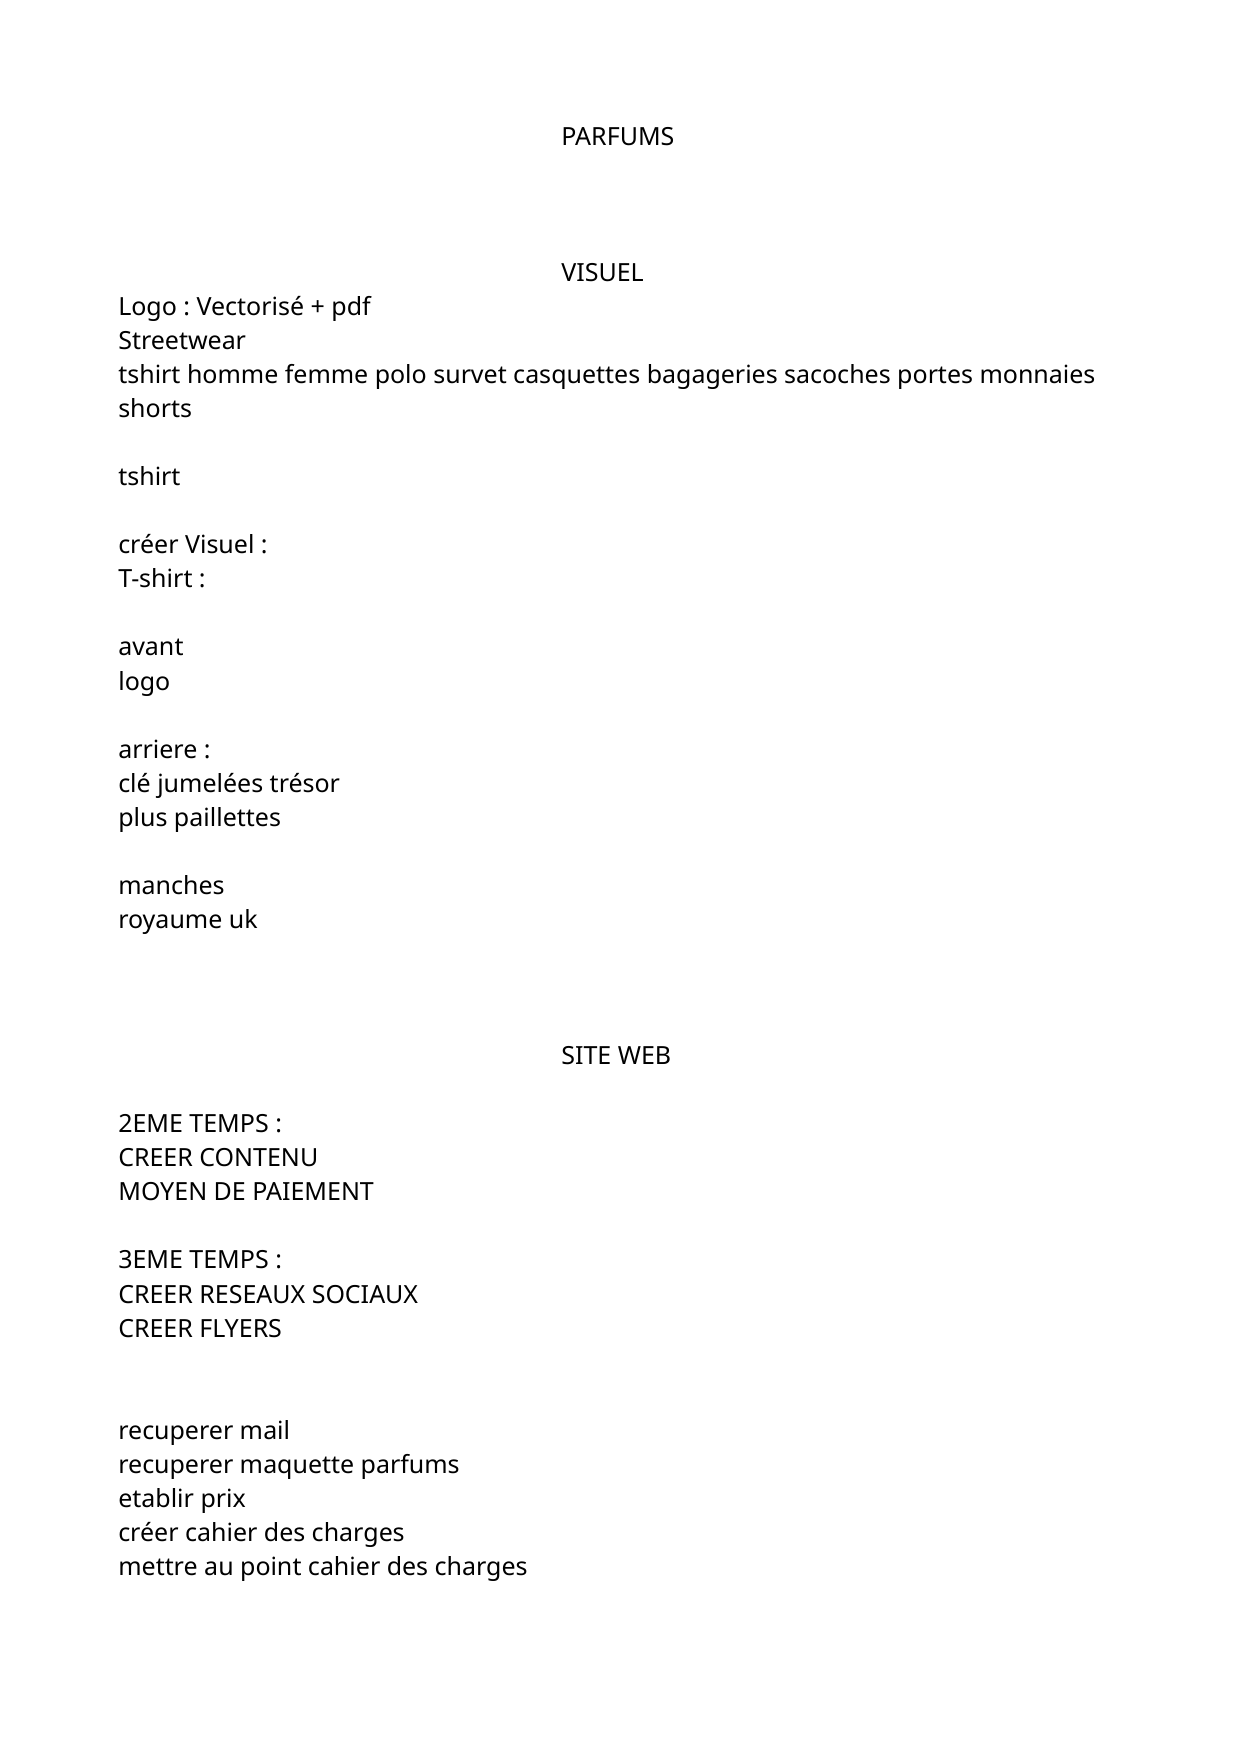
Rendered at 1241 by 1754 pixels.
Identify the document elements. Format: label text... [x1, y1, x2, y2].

text plus paillettes [118, 799, 1122, 833]
text créer cahier des charges [118, 1515, 1122, 1549]
text logo [118, 663, 1122, 697]
text mettre au point cahier des charges [118, 1549, 1122, 1583]
text SITE WEB [118, 1038, 1122, 1072]
text tshirt homme femme polo survet casquettes bagageries sacoches portes monnaies shorts [118, 357, 1122, 425]
text recuperer maquette parfums [118, 1447, 1122, 1481]
text etablir prix [118, 1481, 1122, 1515]
text avant [118, 629, 1122, 663]
text 3EME TEMPS : [118, 1242, 1122, 1276]
text T-shirt : [118, 561, 1122, 595]
text recuperer mail [118, 1412, 1122, 1447]
text royaume uk [118, 902, 1122, 936]
text MOYEN DE PAIEMENT [118, 1174, 1122, 1208]
text Logo : Vectorisé + pdf [118, 288, 1122, 322]
text clé jumelées trésor [118, 765, 1122, 799]
text CREER RESEAUX SOCIAUX [118, 1276, 1122, 1310]
text arriere : [118, 731, 1122, 765]
text VISUEL [118, 254, 1122, 288]
text tshirt [118, 459, 1122, 493]
text CREER CONTENU [118, 1140, 1122, 1174]
text PARFUMS [118, 118, 1122, 152]
text Streetwear [118, 322, 1122, 357]
text CREER FLYERS [118, 1310, 1122, 1344]
text créer Visuel : [118, 527, 1122, 561]
text 2EME TEMPS : [118, 1106, 1122, 1140]
text manches [118, 867, 1122, 902]
